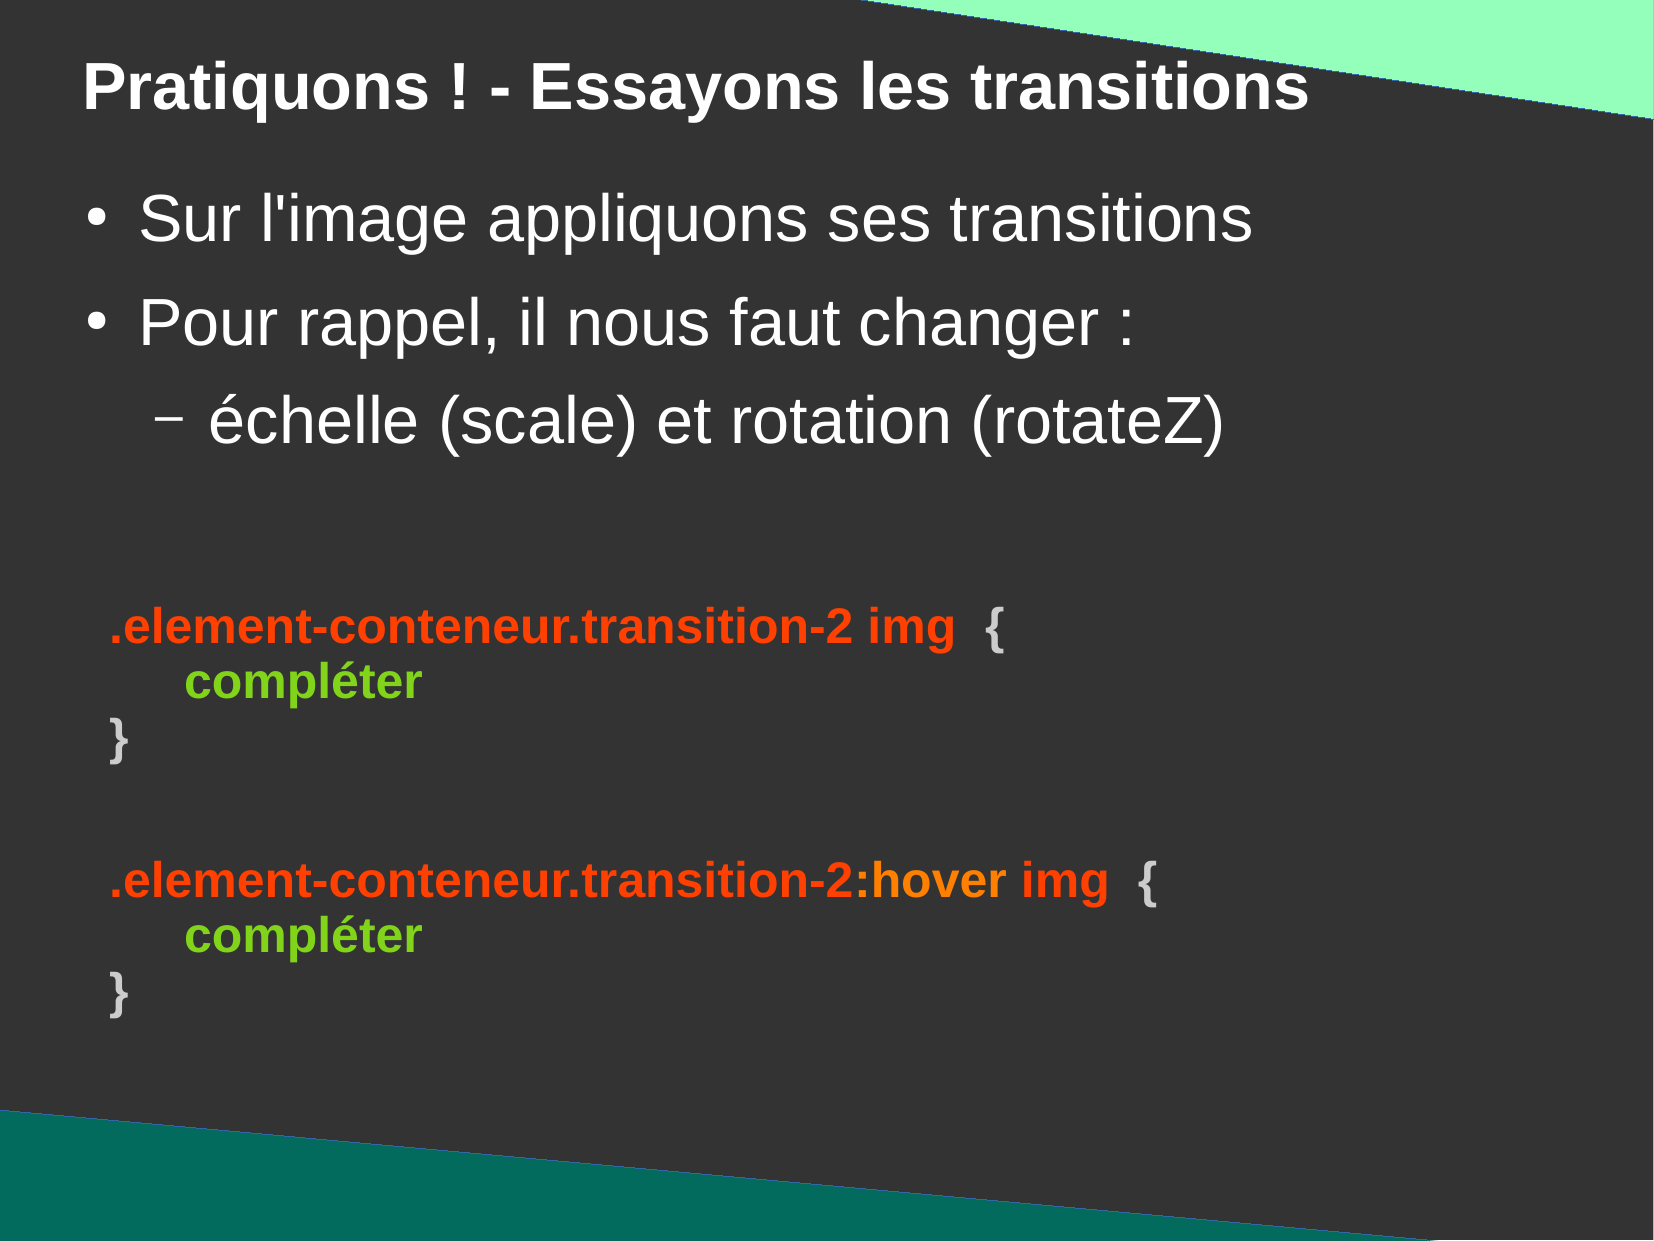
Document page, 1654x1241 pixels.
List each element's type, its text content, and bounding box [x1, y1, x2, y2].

text_box .element-conteneur.transition-2:hover img { compléter } [94, 844, 1465, 1040]
text_box .element-conteneur.transition-2 img { compléter } [94, 590, 1489, 789]
title Pratiquons ! - Essayons les transitions [82, 49, 1630, 199]
list Sur l'image appliquons ses transitions Pour rappel, il nous faut changer : échelle (scale) et rotation (rotateZ) [67, 180, 1607, 461]
text_box [861, 0, 1654, 120]
